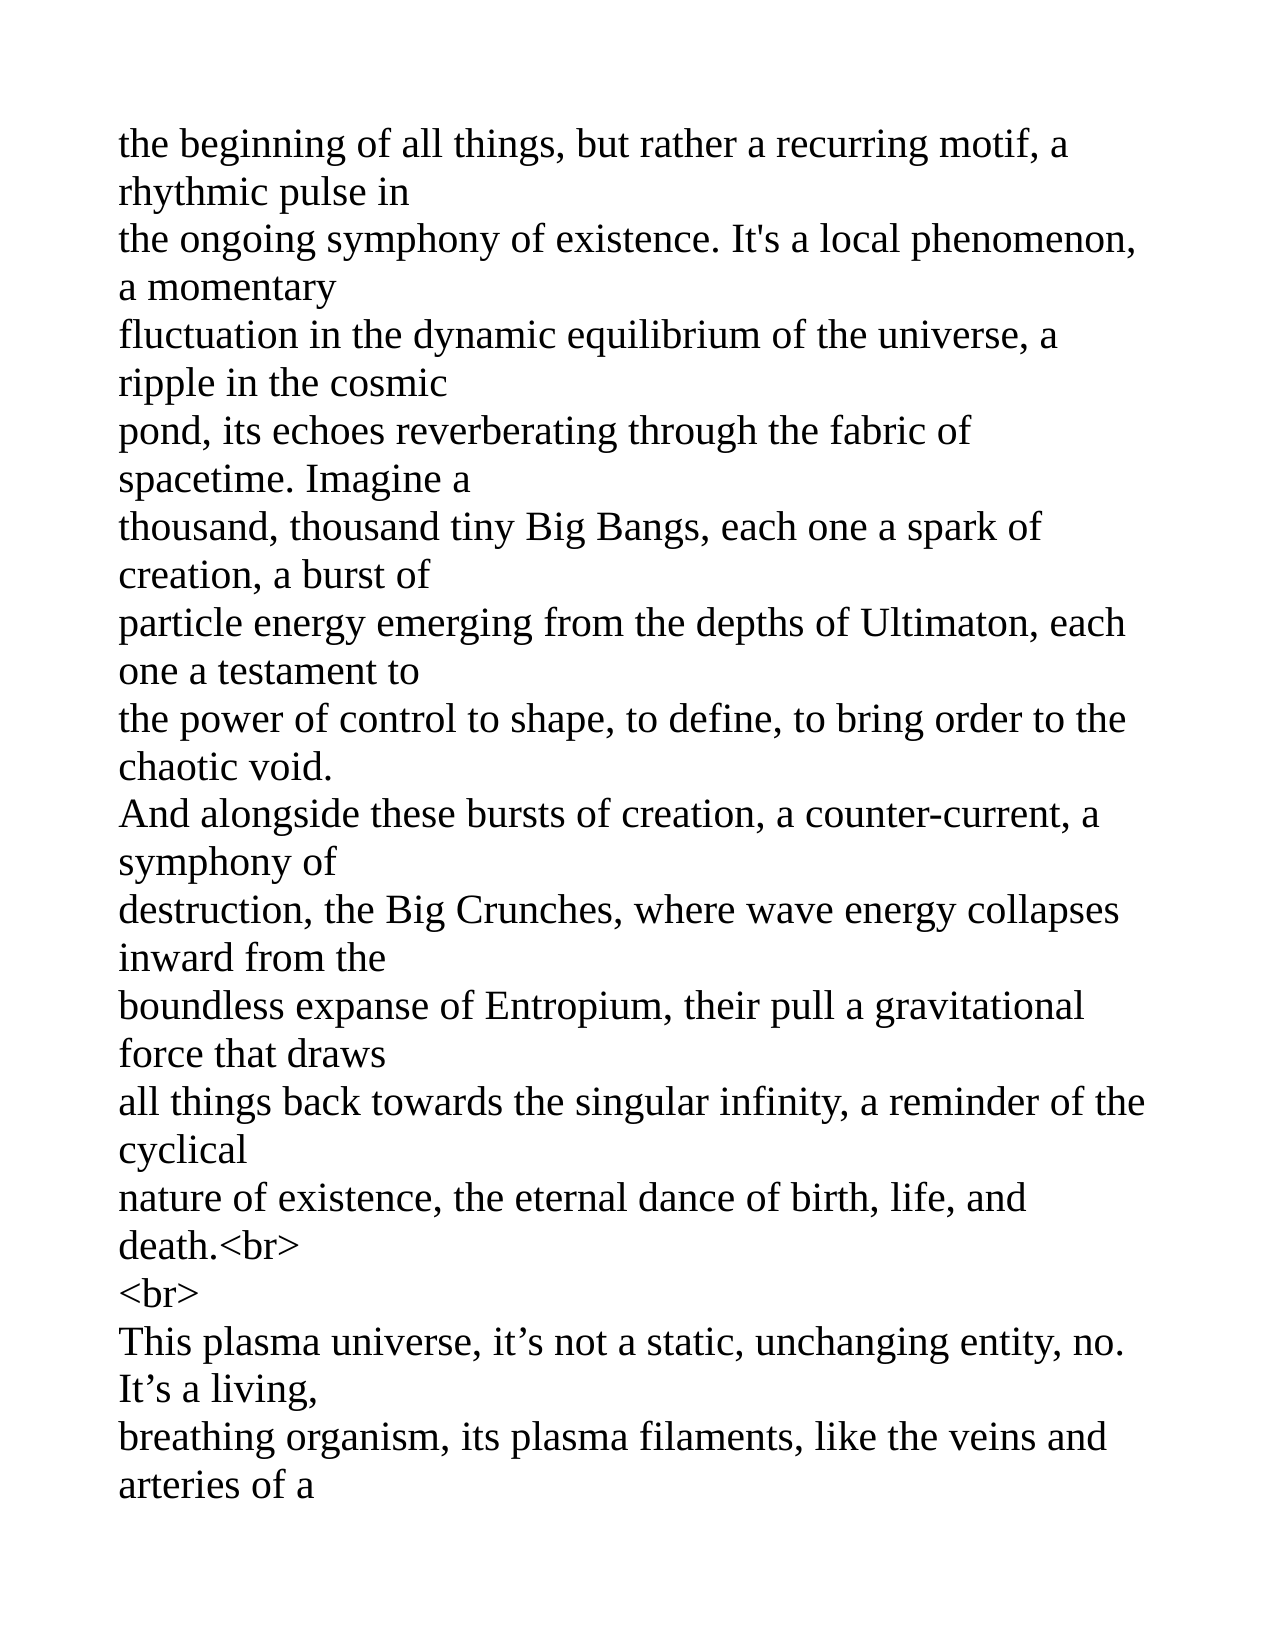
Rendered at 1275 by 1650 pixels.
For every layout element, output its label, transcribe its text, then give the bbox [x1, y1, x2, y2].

text pond, its echoes reverberating through the fabric of spacetime. Imagine a [118, 406, 1157, 501]
text thousand, thousand tiny Big Bangs, each one a spark of creation, a burst of [118, 501, 1157, 597]
text And alongside these bursts of creation, a counter-current, a symphony of [118, 789, 1157, 885]
text nature of existence, the eternal dance of birth, life, and death.<br> [118, 1172, 1157, 1268]
text destruction, the Big Crunches, where wave energy collapses inward from the [118, 885, 1157, 981]
text the beginning of all things, but rather a recurring motif, a rhythmic pulse in [118, 118, 1157, 214]
text the ongoing symphony of existence. It's a local phenomenon, a momentary [118, 214, 1157, 310]
text This plasma universe, it’s not a static, unchanging entity, no. It’s a living, [118, 1316, 1157, 1412]
text <br> [118, 1268, 1157, 1316]
text boundless expanse of Entropium, their pull a gravitational force that draws [118, 981, 1157, 1076]
text breathing organism, its plasma filaments, like the veins and arteries of a [118, 1412, 1157, 1508]
text all things back towards the singular infinity, a reminder of the cyclical [118, 1076, 1157, 1172]
text fluctuation in the dynamic equilibrium of the universe, a ripple in the cosmic [118, 310, 1157, 406]
text particle energy emerging from the depths of Ultimaton, each one a testament to [118, 597, 1157, 693]
text the power of control to shape, to define, to bring order to the chaotic void. [118, 693, 1157, 789]
